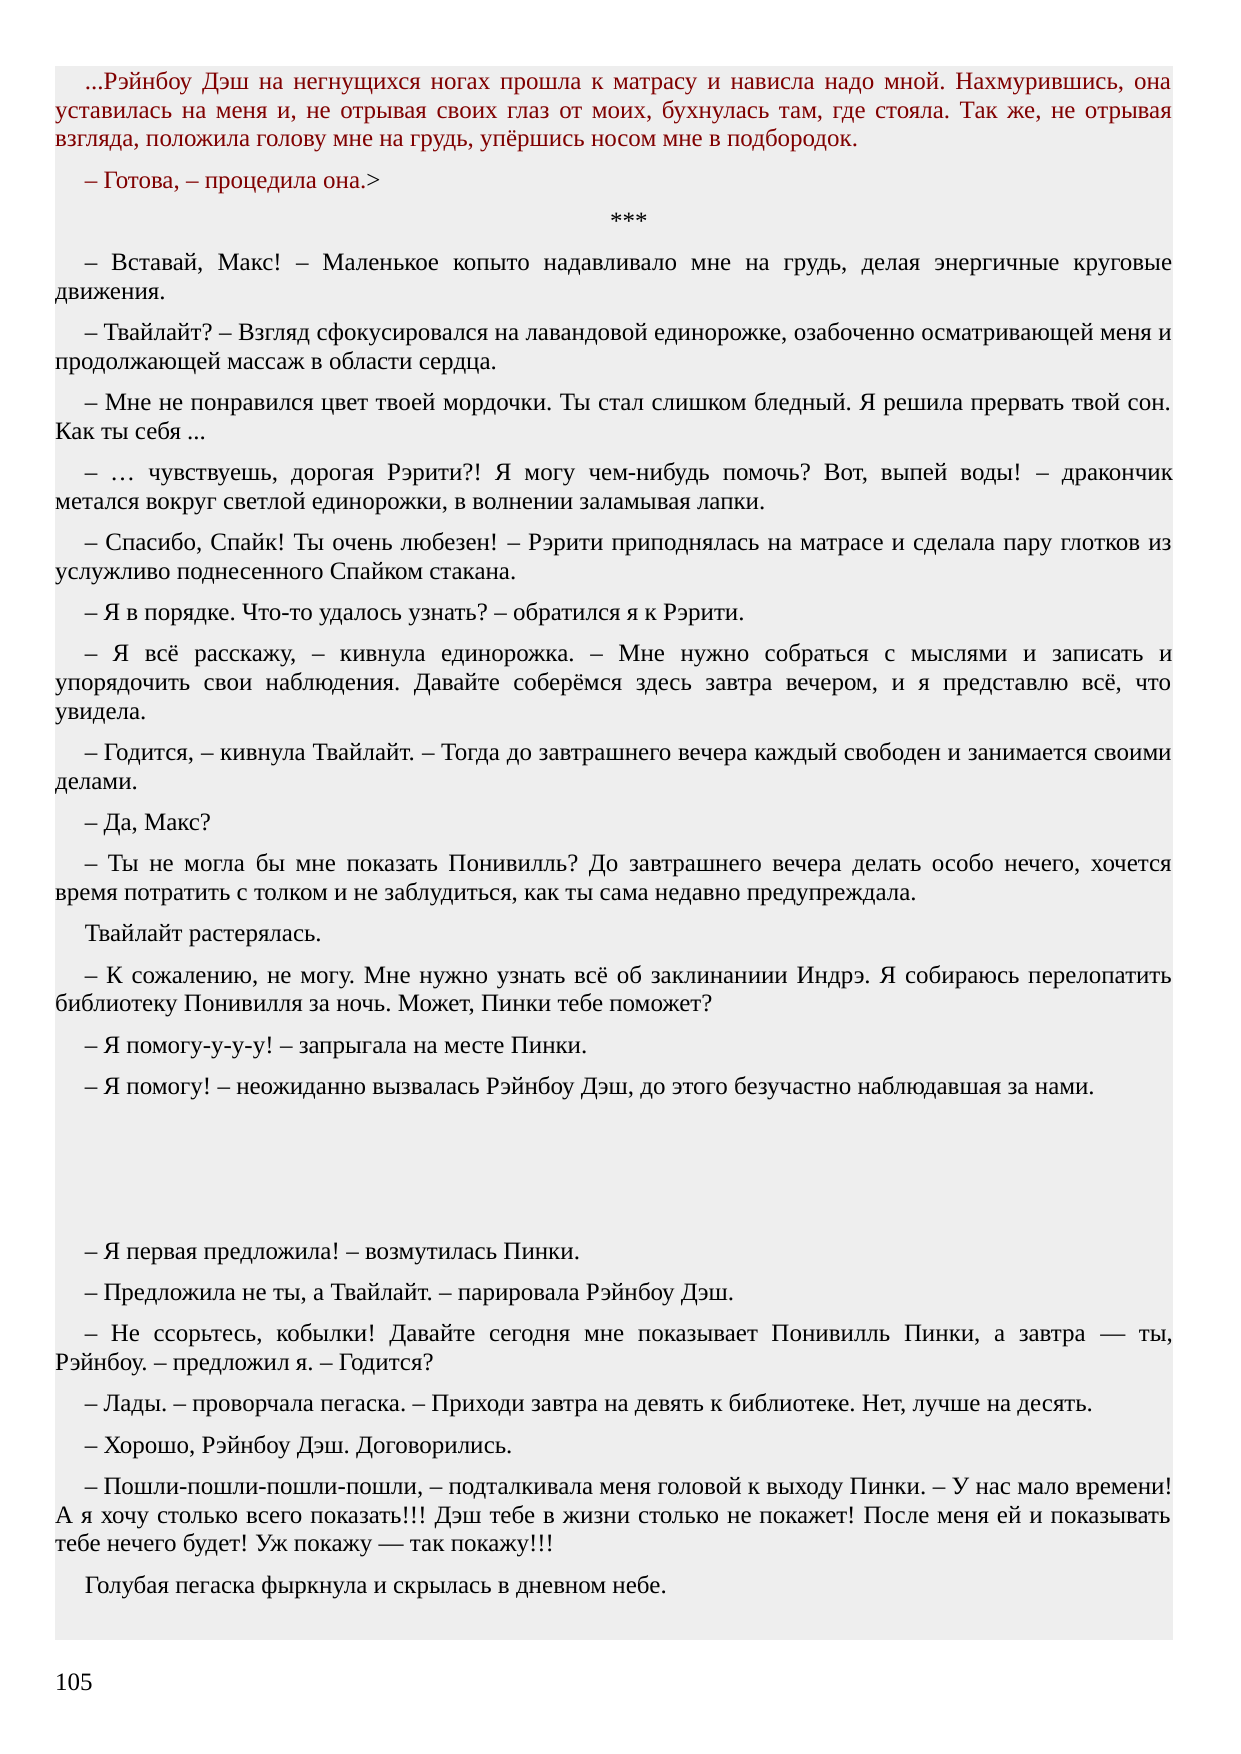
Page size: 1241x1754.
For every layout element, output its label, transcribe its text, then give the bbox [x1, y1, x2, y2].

text Твайлайт растерялась. [55, 918, 1173, 947]
text – Годится, – кивнула Твайлайт. – Тогда до завтрашнего вечера каждый свободен и занимается своими делами. [55, 737, 1173, 795]
text – Я первая предложила! – возмутилась Пинки. [55, 1236, 1173, 1265]
text – Да, Макс? [55, 807, 1173, 836]
text – Не ссорьтесь, кобылки! Давайте сегодня мне показывает Понивилль Пинки, а завтра — ты, Рэйнбоу. – предложил я. – Годится? [55, 1318, 1173, 1376]
text – Спасибо, Спайк! Ты очень любезен! – Рэрити приподнялась на матрасе и сделала пару глотков из услужливо поднесенного Спайком стакана. [55, 527, 1173, 585]
text ...Рэйнбоу Дэш на негнущихся ногах прошла к матрасу и нависла надо мной. Нахмурившись, она уставилась на меня и, не отрывая своих глаз от моих, бухнулась там, где стояла. Так же, не отрывая взгляда, положила голову мне на грудь, упёршись носом мне в подбородок. [55, 66, 1173, 152]
text – Мне не понравился цвет твоей мордочки. Ты стал слишком бледный. Я решила прервать твой сон. Как ты себя ... [55, 387, 1173, 445]
text – Я в порядке. Что-то удалось узнать? – обратился я к Рэрити. [55, 597, 1173, 626]
text – Готова, – процедила она.> [55, 165, 1173, 193]
text – Я всё расскажу, – кивнула единорожка. – Мне нужно собраться с мыслями и записать и упорядочить свои наблюдения. Давайте соберёмся здесь завтра вечером, и я представлю всё, что увидела. [55, 638, 1173, 725]
text Голубая пегаска фыркнула и скрылась в дневном небе. [55, 1570, 1173, 1598]
text – Ты не могла бы мне показать Понивилль? До завтрашнего вечера делать особо нечего, хочется время потратить с толком и не заблудиться, как ты сама недавно предупреждала. [55, 848, 1173, 906]
text – Хорошо, Рэйнбоу Дэш. Договорились. [55, 1430, 1173, 1458]
text – Предложила не ты, а Твайлайт. – парировала Рэйнбоу Дэш. [55, 1277, 1173, 1306]
text – Я помогу! – неожиданно вызвалась Рэйнбоу Дэш, до этого безучастно наблюдавшая за нами. [55, 1071, 1173, 1100]
text – Пошли-пошли-пошли-пошли, – подталкивала меня головой к выходу Пинки. – У нас мало времени! А я хочу столько всего показать!!! Дэш тебе в жизни столько не покажет! После меня ей и показывать тебе нечего будет! Уж покажу — так покажу!!! [55, 1471, 1173, 1557]
text – К сожалению, не могу. Мне нужно узнать всё об заклинаниии Индрэ. Я собираюсь перелопатить библиотеку Понивилля за ночь. Может, Пинки тебе поможет? [55, 960, 1173, 1017]
text – Я помогу-у-у-у! – запрыгала на месте Пинки. [55, 1030, 1173, 1058]
text – Вставай, Макс! – Маленькое копыто надавливало мне на грудь, делая энергичные круговые движения. [55, 247, 1173, 305]
text – Лады. – проворчала пегаска. – Приходи завтра на девять к библиотеке. Нет, лучше на десять. [55, 1388, 1173, 1417]
text *** [55, 206, 1173, 235]
text – … чувствуешь, дорогая Рэрити?! Я могу чем-нибудь помочь? Вот, выпей воды! – дракончик метался вокруг светлой единорожки, в волнении заламывая лапки. [55, 457, 1173, 515]
text – Твайлайт? – Взгляд сфокусировался на лавандовой единорожке, озабоченно осматривающей меня и продолжающей массаж в области сердца. [55, 317, 1173, 375]
